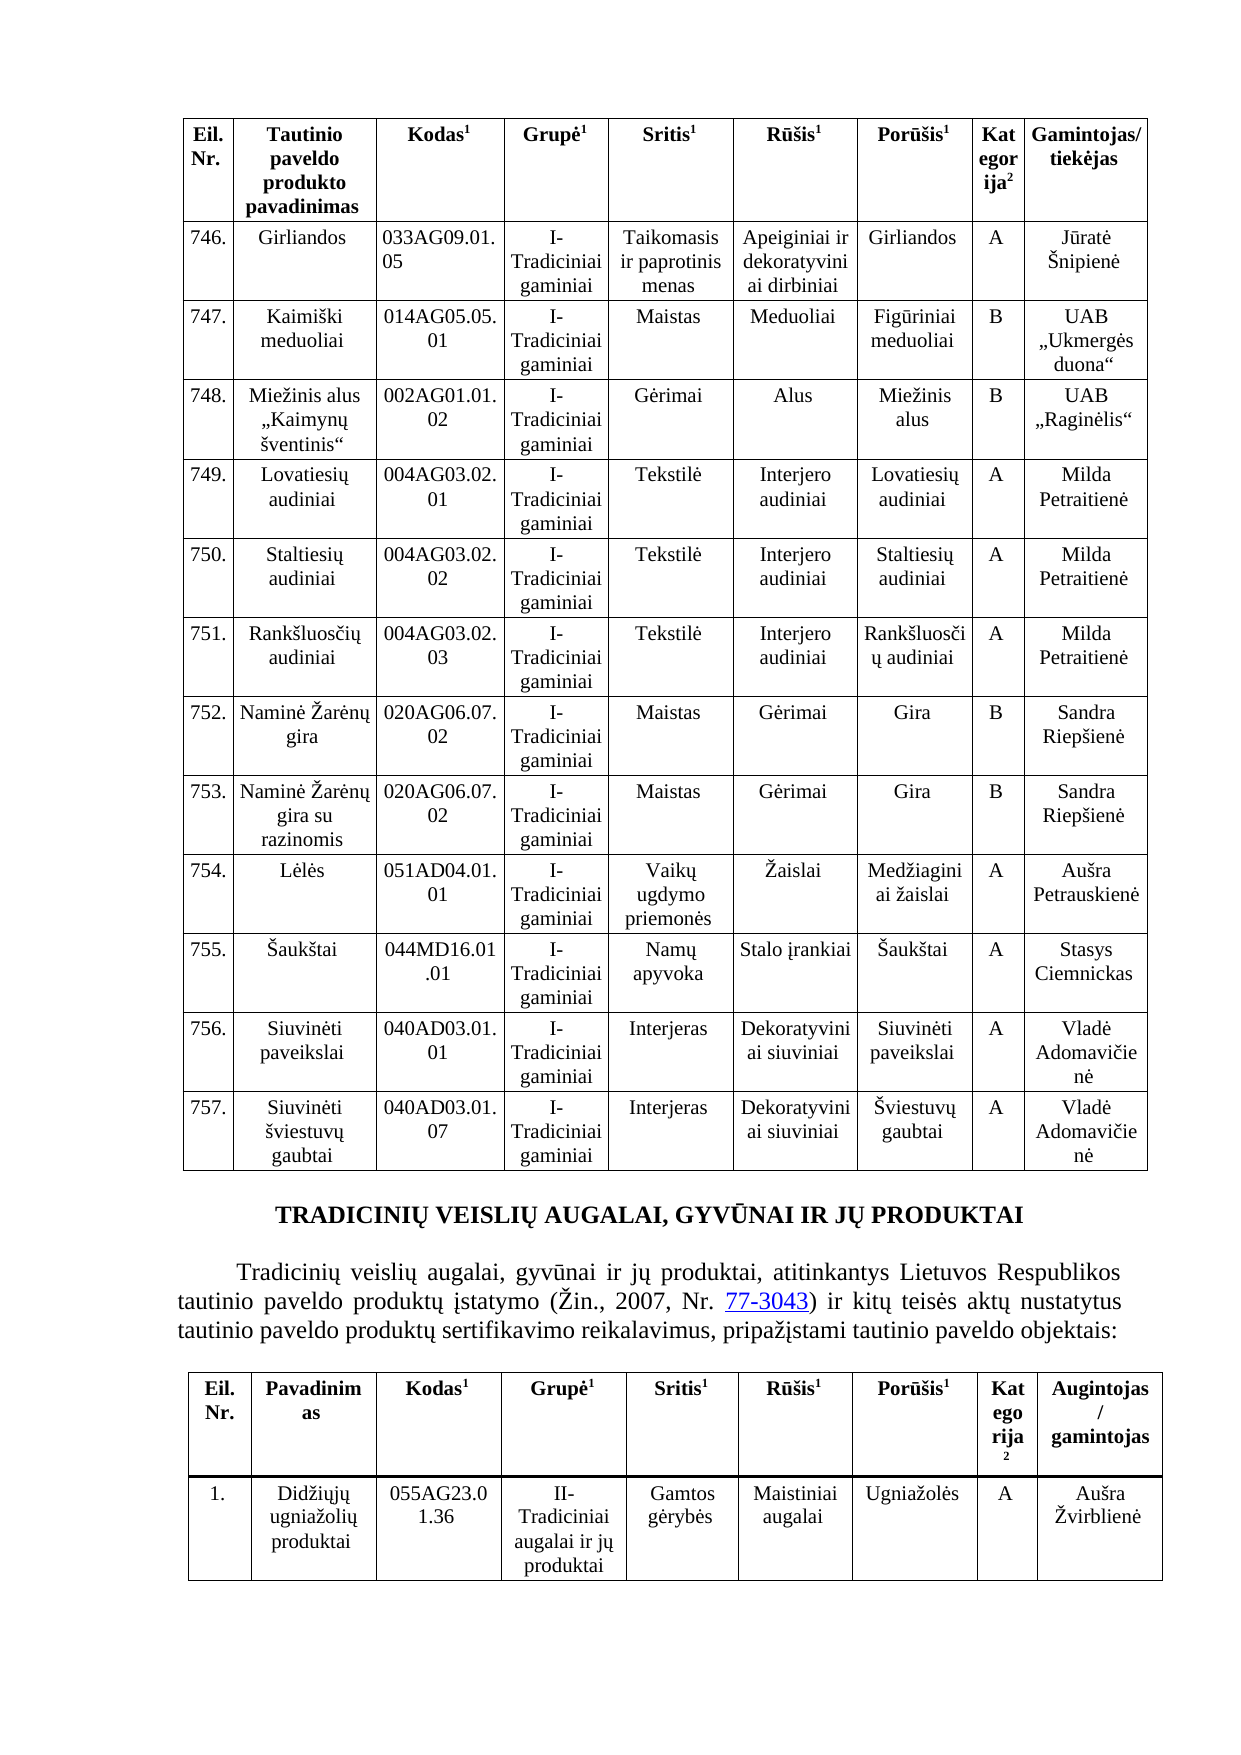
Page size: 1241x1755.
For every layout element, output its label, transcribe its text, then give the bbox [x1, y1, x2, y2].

table_cell Gėrimai [734, 776, 857, 854]
table_cell 748. [184, 380, 233, 458]
table_cell I-Tradiciniai gaminiai [505, 301, 608, 379]
table_header Eil. Nr. [184, 119, 233, 221]
table_cell 020AG06.07.02 [377, 776, 504, 854]
table_header Porūšis1 [858, 119, 972, 221]
table_header Pavadinimas [252, 1373, 376, 1475]
table_cell A [973, 934, 1024, 1012]
table_cell 754. [184, 855, 233, 933]
table_header Augintojas/ gamintojas [1038, 1373, 1162, 1475]
table_cell Šaukštai [234, 934, 376, 1012]
table_cell Staltiesių audiniai [234, 539, 376, 617]
table_cell Tekstilė [609, 539, 733, 617]
table_cell Siuvinėti paveikslai [858, 1013, 972, 1091]
table_cell 044MD16.01.01 [377, 934, 504, 1012]
table_cell 051AD04.01.01 [377, 855, 504, 933]
table_cell Ugniažolės [853, 1478, 977, 1579]
table_cell 756. [184, 1013, 233, 1091]
table_cell A [973, 1092, 1024, 1170]
table_cell Miežinis alus [858, 380, 972, 458]
table_cell 040AD03.01.01 [377, 1013, 504, 1091]
table_cell Girliandos [234, 222, 376, 300]
table_cell I-Tradiciniai gaminiai [505, 776, 608, 854]
table_cell Dekoratyviniai siuviniai [734, 1013, 857, 1091]
table_cell Staltiesių audiniai [858, 539, 972, 617]
table_cell Figūriniai meduoliai [858, 301, 972, 379]
table_cell A [973, 539, 1024, 617]
table_cell Žaislai [734, 855, 857, 933]
table_cell UAB „Ukmergės duona“ [1025, 301, 1147, 379]
table_cell 014AG05.05.01 [377, 301, 504, 379]
table_cell Girliandos [858, 222, 972, 300]
table_cell I-Tradiciniai gaminiai [505, 222, 608, 300]
table_header Gamintojas/ tiekėjas [1025, 119, 1147, 221]
table_cell 004AG03.02.03 [377, 618, 504, 696]
table_header Rūšis1 [734, 119, 857, 221]
table_cell B [973, 301, 1024, 379]
table_cell I-Tradiciniai gaminiai [505, 1092, 608, 1170]
table_cell Siuvinėti šviestuvų gaubtai [234, 1092, 376, 1170]
table_cell 750. [184, 539, 233, 617]
table_header Tautinio paveldo produkto pavadinimas [234, 119, 376, 221]
table_cell Gira [858, 697, 972, 775]
table_cell A [973, 460, 1024, 537]
table_cell Medžiaginiai žaislai [858, 855, 972, 933]
table_cell Milda Petraitienė [1025, 460, 1147, 537]
table_header Sritis1 [609, 119, 733, 221]
table_cell Šaukštai [858, 934, 972, 1012]
table_cell Siuvinėti paveikslai [234, 1013, 376, 1091]
table_cell 751. [184, 618, 233, 696]
table_cell Vaikų ugdymo priemonės [609, 855, 733, 933]
table_cell 755. [184, 934, 233, 1012]
table_header Grupė1 [505, 119, 608, 221]
table_cell I-Tradiciniai gaminiai [505, 697, 608, 775]
table_cell Jūratė Šnipienė [1025, 222, 1147, 300]
table_cell Rankšluosčių audiniai [858, 618, 972, 696]
table_cell Apeiginiai ir dekoratyviniai dirbiniai [734, 222, 857, 300]
table_cell Didžiųjų ugniažolių produktai [252, 1478, 376, 1579]
table_cell Interjero audiniai [734, 618, 857, 696]
table_header Kodas1 [377, 119, 504, 221]
table_cell I-Tradiciniai gaminiai [505, 380, 608, 458]
table_cell I-Tradiciniai gaminiai [505, 539, 608, 617]
table_cell Interjero audiniai [734, 460, 857, 537]
table_cell Naminė Žarėnų gira [234, 697, 376, 775]
table_cell B [973, 697, 1024, 775]
table_cell I-Tradiciniai gaminiai [505, 934, 608, 1012]
table_cell Gamtos gėrybės [627, 1478, 738, 1579]
table_cell 033AG09.01.05 [377, 222, 504, 300]
table_cell Šviestuvų gaubtai [858, 1092, 972, 1170]
table_header Kodas1 [377, 1373, 501, 1475]
table_header Grupė1 [502, 1373, 626, 1475]
table_cell I-Tradiciniai gaminiai [505, 460, 608, 537]
table_cell Lovatiesių audiniai [858, 460, 972, 537]
table_cell Sandra Riepšienė [1025, 776, 1147, 854]
table_header Rūšis1 [739, 1373, 852, 1475]
table_cell Namų apyvoka [609, 934, 733, 1012]
text Tradicinių veislių augalai, gyvūnai ir jų produktai, atitinkantys Lietuvos Respublikos tautinio paveldo produktų įstatymo (Žin., 2007, Nr. 77-3043) ir kitų teisės aktų nustatytus tautinio paveldo produktų sertifikavimo reikalavimus, pripažįstami tautinio paveldo objektais: [177, 1257, 1122, 1343]
table_cell Stalo įrankiai [734, 934, 857, 1012]
table_header Eil. Nr. [189, 1373, 251, 1475]
table_cell 004AG03.02.01 [377, 460, 504, 537]
table_cell B [973, 776, 1024, 854]
table_cell A [973, 855, 1024, 933]
table_cell Rankšluosčių audiniai [234, 618, 376, 696]
table_cell 749. [184, 460, 233, 537]
table_cell 055AG23.01.36 [377, 1478, 501, 1579]
table_cell Aušra Petrauskienė [1025, 855, 1147, 933]
table_cell I-Tradiciniai gaminiai [505, 618, 608, 696]
table_cell 747. [184, 301, 233, 379]
table_header Kategorija2 [978, 1373, 1037, 1475]
table_cell Milda Petraitienė [1025, 618, 1147, 696]
table_cell I-Tradiciniai gaminiai [505, 1013, 608, 1091]
table_cell Lėlės [234, 855, 376, 933]
table_cell Aušra Žvirblienė [1038, 1478, 1162, 1579]
table_cell Vladė Adomavičienė [1025, 1013, 1147, 1091]
table_cell Interjeras [609, 1013, 733, 1091]
table_cell Maistas [609, 776, 733, 854]
table_cell B [973, 380, 1024, 458]
table_cell 040AD03.01.07 [377, 1092, 504, 1170]
table_cell Tekstilė [609, 618, 733, 696]
table_cell Kaimiški meduoliai [234, 301, 376, 379]
table_cell Dekoratyviniai siuviniai [734, 1092, 857, 1170]
table_cell Sandra Riepšienė [1025, 697, 1147, 775]
table_cell Interjero audiniai [734, 539, 857, 617]
table_cell Miežinis alus „Kaimynų šventinis“ [234, 380, 376, 458]
table_cell 002AG01.01.02 [377, 380, 504, 458]
table_cell 020AG06.07.02 [377, 697, 504, 775]
table_cell Naminė Žarėnų gira su razinomis [234, 776, 376, 854]
table_cell Milda Petraitienė [1025, 539, 1147, 617]
table_cell 746. [184, 222, 233, 300]
table_cell Interjeras [609, 1092, 733, 1170]
table_cell A [978, 1478, 1037, 1579]
table_cell Vladė Adomavičienė [1025, 1092, 1147, 1170]
table_header Porūšis1 [853, 1373, 977, 1475]
text TRADICINIŲ VEISLIŲ AUGALAI, GYVŪNAI IR JŲ PRODUKTAI [177, 1200, 1122, 1228]
table_cell Gira [858, 776, 972, 854]
table_cell Gėrimai [609, 380, 733, 458]
table_cell Stasys Ciemnickas [1025, 934, 1147, 1012]
table_cell Tekstilė [609, 460, 733, 537]
table_header Sritis1 [627, 1373, 738, 1475]
table_cell A [973, 618, 1024, 696]
table_cell Gėrimai [734, 697, 857, 775]
table_cell Taikomasis ir paprotinis menas [609, 222, 733, 300]
table_cell Lovatiesių audiniai [234, 460, 376, 537]
table_cell 753. [184, 776, 233, 854]
table_cell Meduoliai [734, 301, 857, 379]
table_cell 752. [184, 697, 233, 775]
table_cell 004AG03.02.02 [377, 539, 504, 617]
table_cell 757. [184, 1092, 233, 1170]
table_cell Maistas [609, 697, 733, 775]
table_cell A [973, 1013, 1024, 1091]
table_cell Maistiniai augalai [739, 1478, 852, 1579]
table_cell UAB „Raginėlis“ [1025, 380, 1147, 458]
table_cell Maistas [609, 301, 733, 379]
table_cell I-Tradiciniai gaminiai [505, 855, 608, 933]
table_header Kategorija2 [973, 119, 1024, 221]
table_cell Alus [734, 380, 857, 458]
table_cell 1. [189, 1478, 251, 1579]
table_cell II-Tradiciniai augalai ir jų produktai [502, 1478, 626, 1579]
table_cell A [973, 222, 1024, 300]
